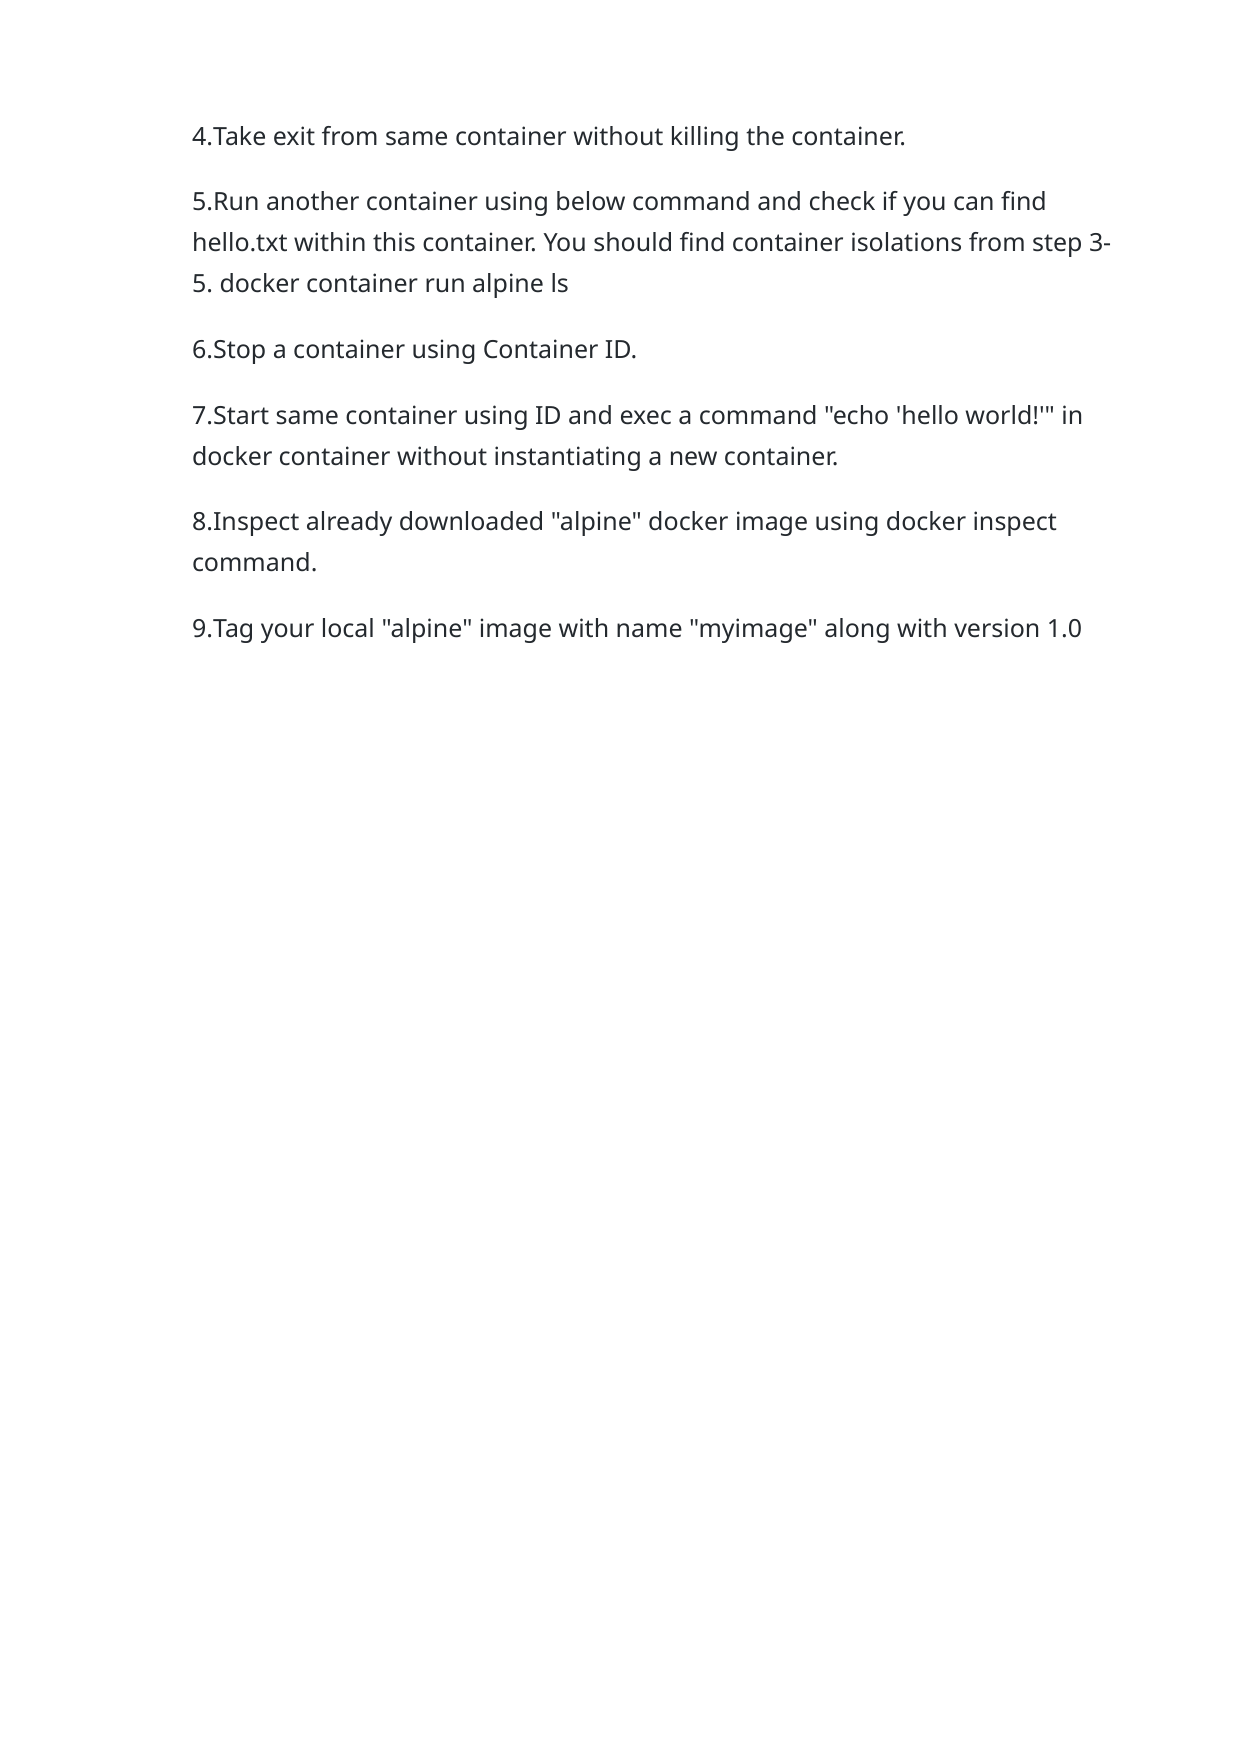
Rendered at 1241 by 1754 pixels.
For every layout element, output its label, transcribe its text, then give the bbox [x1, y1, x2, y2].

list Inspect already downloaded "alpine" docker image using docker inspect command. [118, 504, 1122, 579]
list Tag your local "alpine" image with name "myimage" along with version 1.0 [118, 611, 1122, 645]
list Stop a container using Container ID. [118, 331, 1122, 366]
list Run another container using below command and check if you can find hello.txt within this container. You should find container isolations from step 3-5. docker container run alpine ls [118, 184, 1122, 300]
list Start same container using ID and exec a command "echo 'hello world!'" in docker container without instantiating a new container. [118, 397, 1122, 472]
list Take exit from same container without killing the container. [118, 118, 1122, 152]
